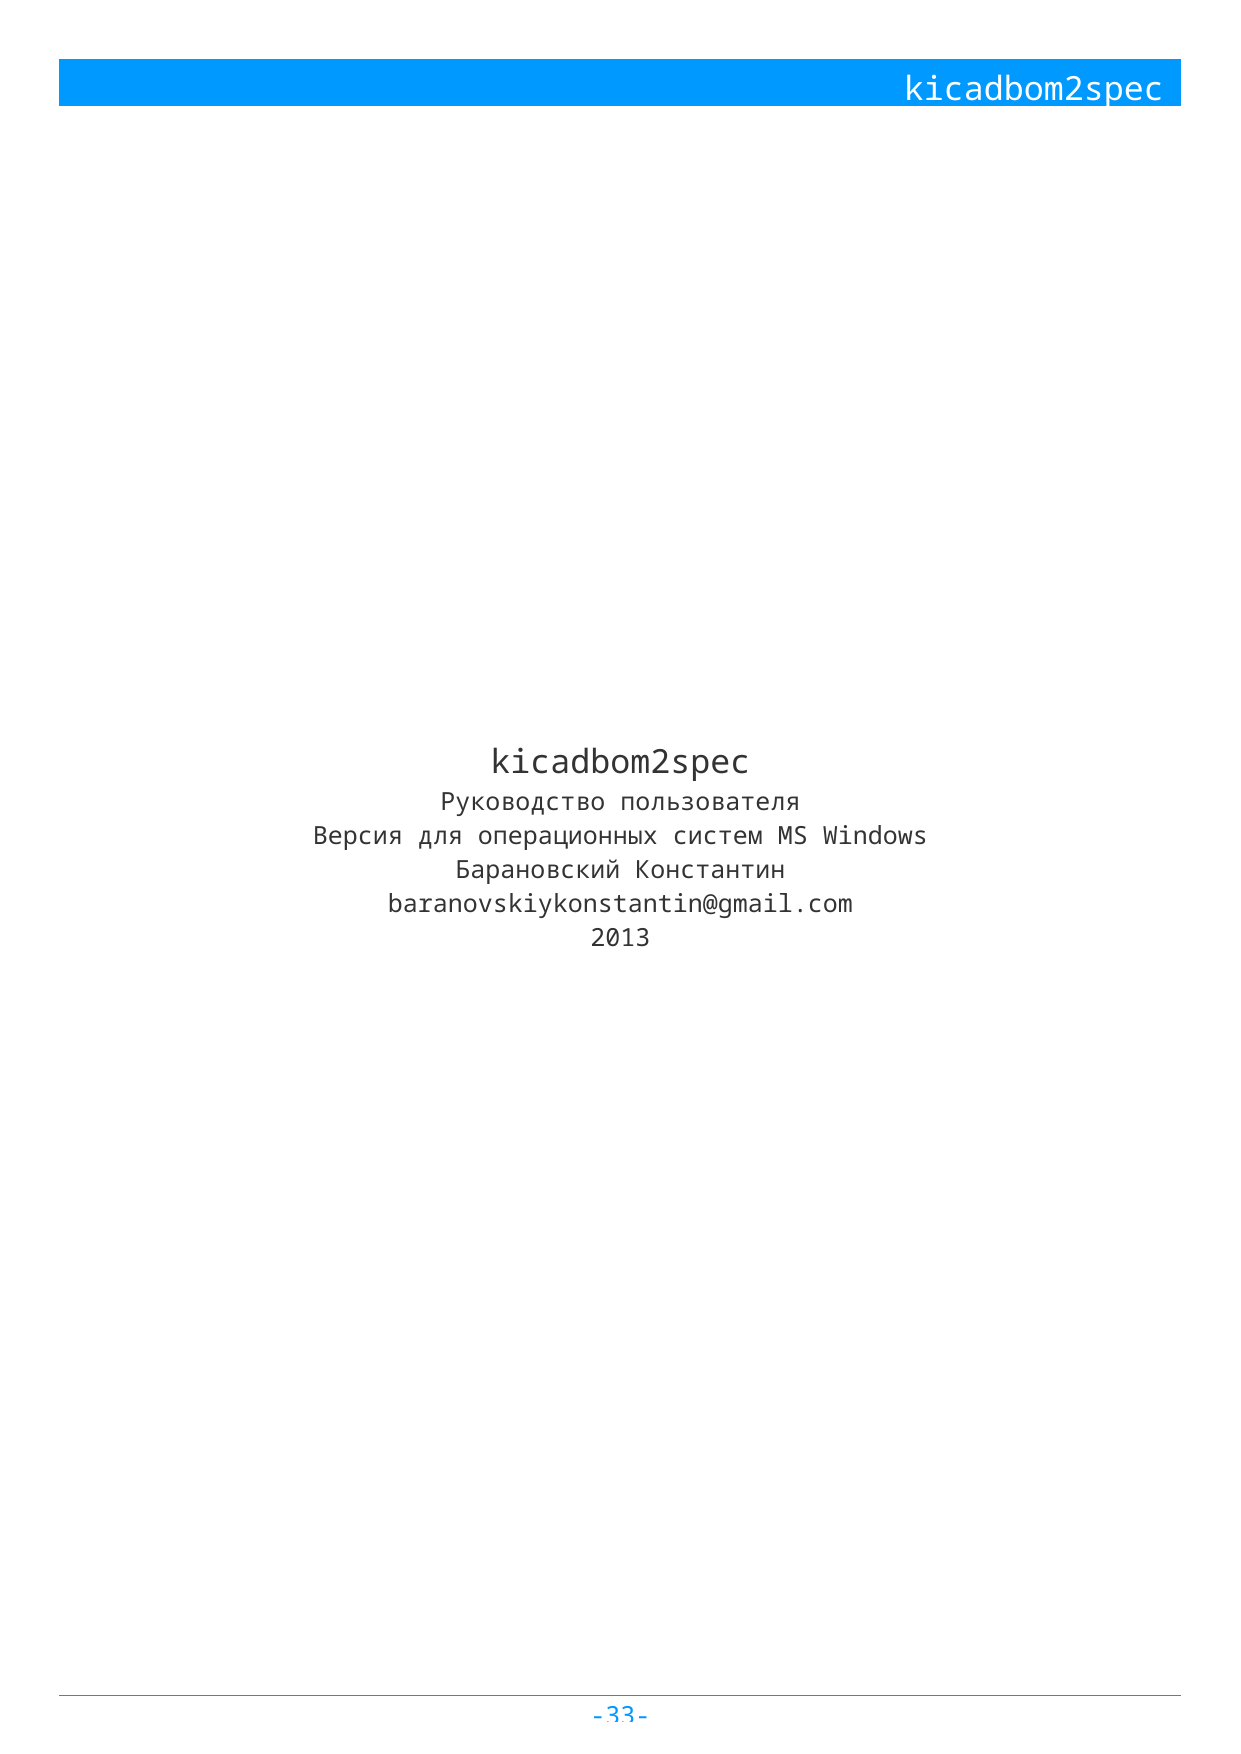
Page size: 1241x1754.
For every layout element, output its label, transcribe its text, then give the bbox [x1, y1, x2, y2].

text Руководство пользователя [59, 784, 1181, 818]
text 2013 [59, 920, 1181, 954]
text Барановский Константин [59, 852, 1181, 886]
text Версия для операционных систем MS Windows [59, 818, 1181, 852]
text kicadbom2spec [59, 738, 1181, 784]
text baranovskiykonstantin@gmail.com [59, 886, 1181, 920]
